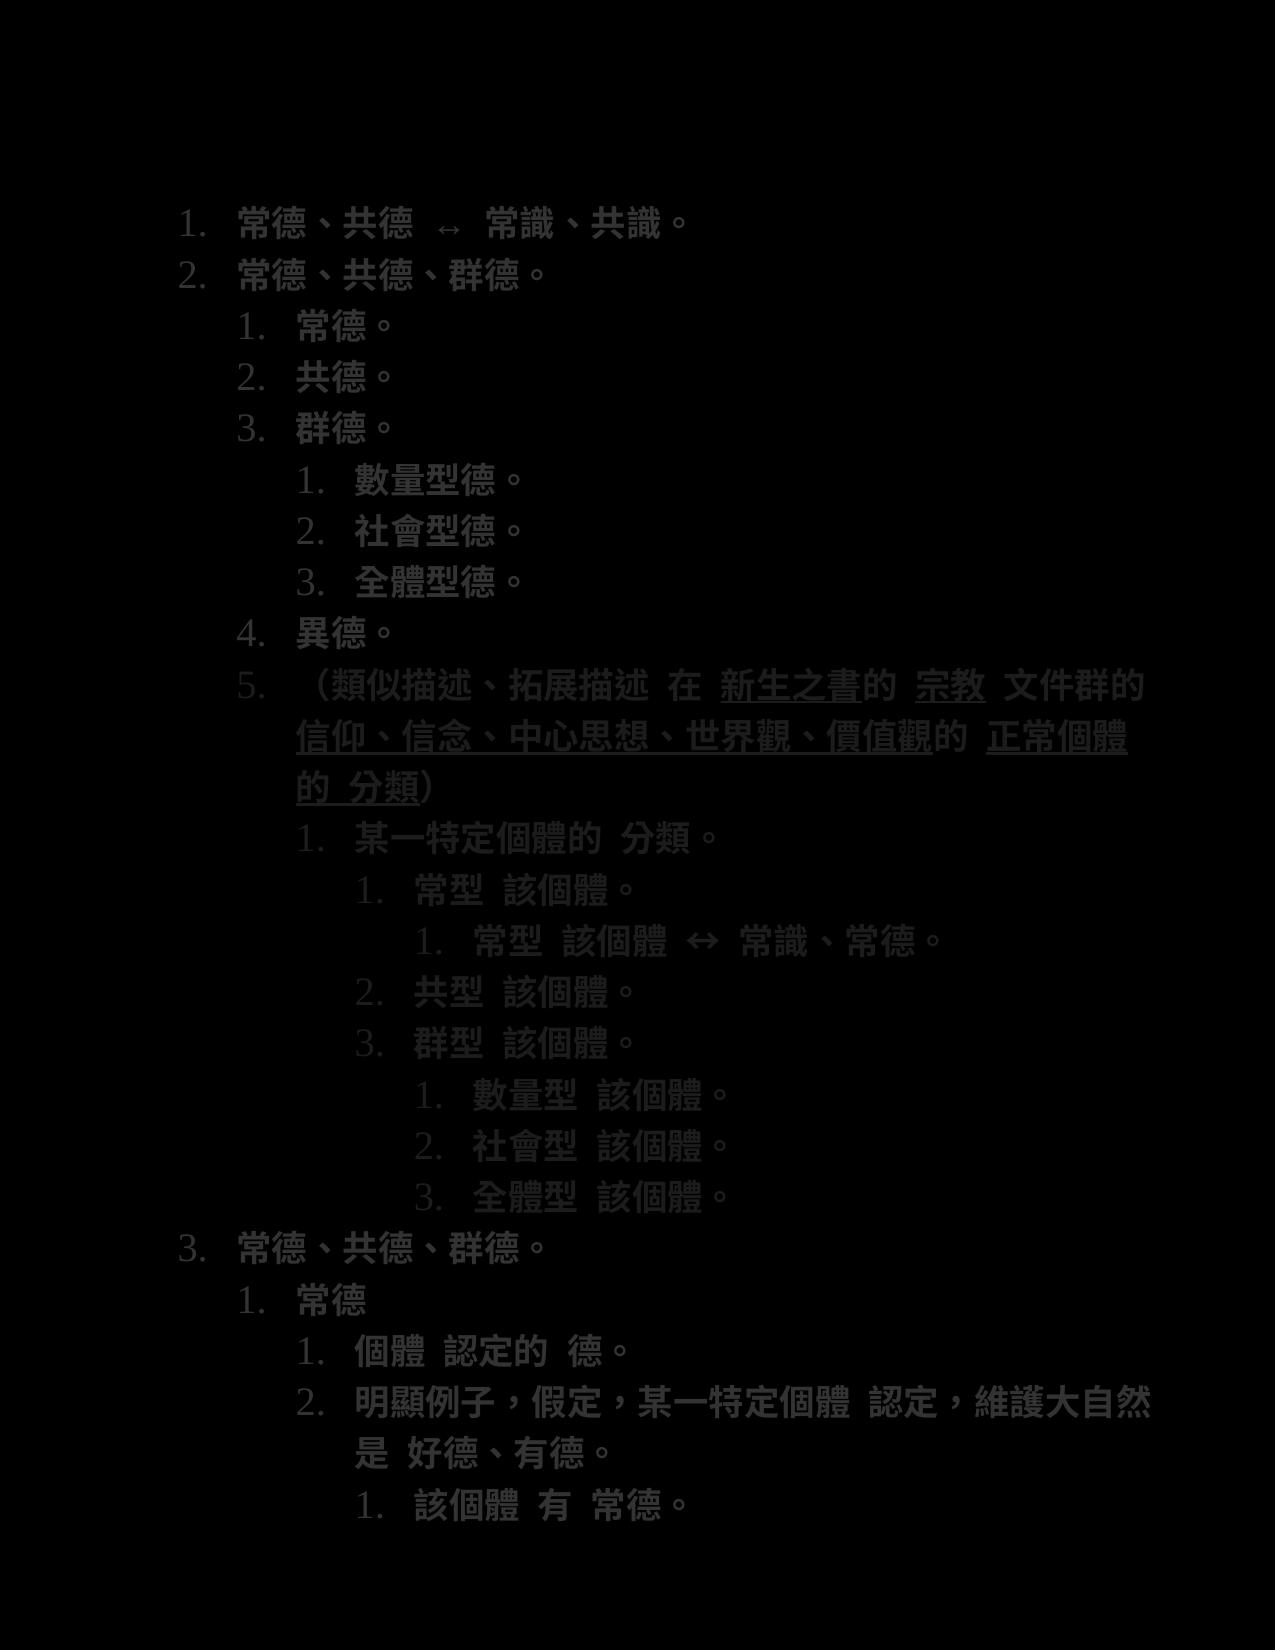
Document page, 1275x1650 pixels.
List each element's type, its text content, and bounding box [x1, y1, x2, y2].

list 某一特定個體的 分類。 [295, 811, 1157, 862]
list （類似描述、拓展描述 在 新生之書的 宗教 文件群的 信仰、信念、中心思想、世界觀、價值觀的 正常個體的 分類） [236, 657, 1157, 811]
list 該個體 有 常德。 [354, 1477, 1157, 1528]
list 共型 該個體。 [354, 964, 1157, 1016]
list 全體型 該個體。 [413, 1169, 1157, 1221]
list 常德 [236, 1272, 1157, 1323]
list 數量型 該個體。 [413, 1067, 1157, 1118]
list 個體 認定的 德。 [295, 1323, 1157, 1374]
list 群德。 [236, 401, 1157, 452]
list 數量型德。 [295, 452, 1157, 503]
list 明顯例子，假定，某一特定個體 認定，維護大自然 是 好德、有德。 [295, 1374, 1157, 1477]
list 常德、共德、群德。 [177, 247, 1157, 298]
list 常德、共德 ↔ 常識、共識。 [177, 196, 1157, 247]
list 異德。 [236, 606, 1157, 657]
list 社會型 該個體。 [413, 1118, 1157, 1169]
list 群型 該個體。 [354, 1016, 1157, 1067]
list 常德。 [236, 298, 1157, 349]
list 全體型德。 [295, 554, 1157, 606]
list 常型 該個體。 [354, 862, 1157, 913]
list 常德、共德、群德。 [177, 1221, 1157, 1272]
list 共德。 [236, 349, 1157, 401]
list 常型 該個體 ↔ 常識、常德。 [413, 913, 1157, 964]
list 社會型德。 [295, 503, 1157, 554]
